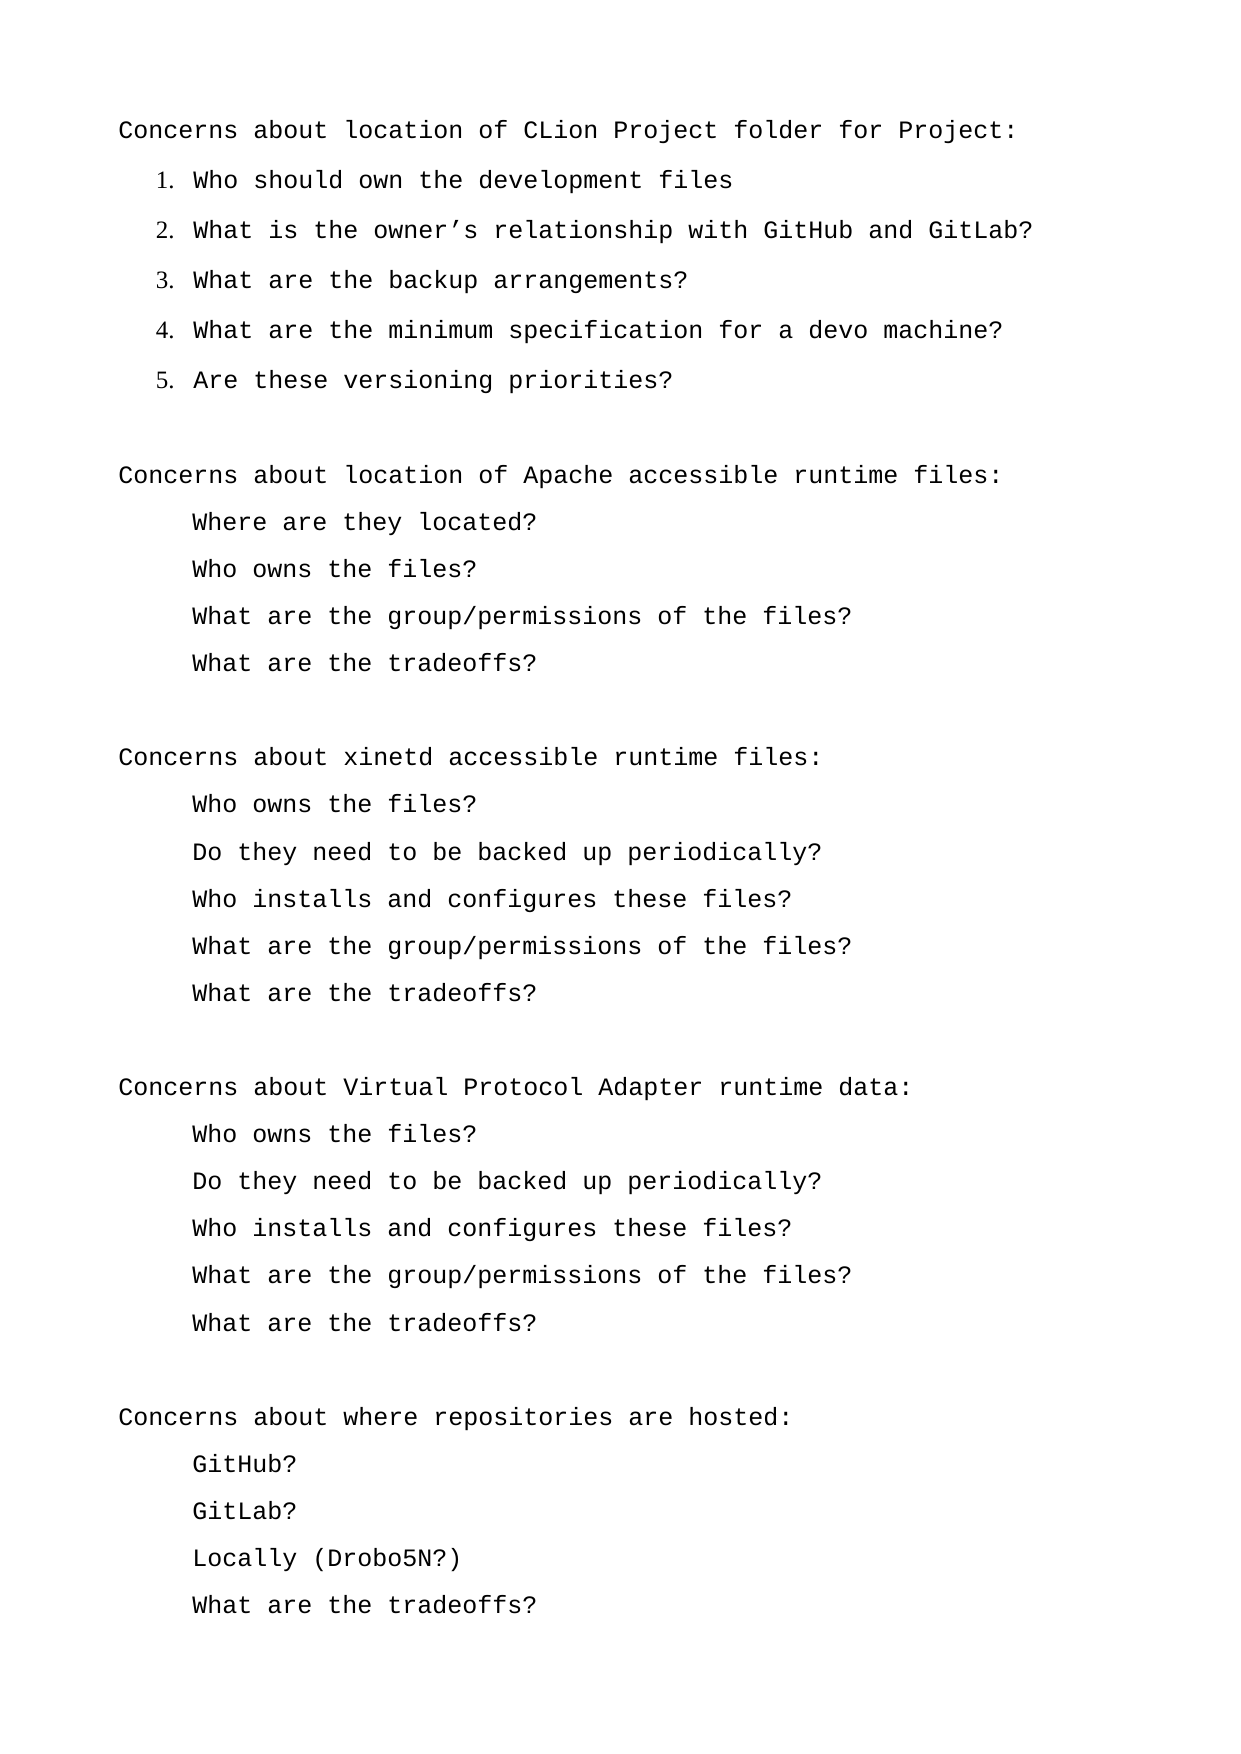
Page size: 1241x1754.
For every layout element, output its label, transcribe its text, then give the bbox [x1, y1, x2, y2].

text What are the group/permissions of the files? [118, 604, 1122, 632]
text Concerns about Virtual Protocol Adapter runtime data: [118, 1075, 1122, 1103]
text What are the tradeoffs? [118, 1593, 1122, 1621]
text Locally (Drobo5N?) [118, 1546, 1122, 1574]
text GitHub? [118, 1451, 1122, 1480]
text Concerns about location of CLion Project folder for Project: [118, 118, 1122, 146]
text Concerns about xinetd accessible runtime files: [118, 745, 1122, 773]
text GitLab? [118, 1498, 1122, 1527]
text Concerns about where repositories are hosted: [118, 1404, 1122, 1433]
text What are the tradeoffs? [118, 1310, 1122, 1338]
list What are the backup arrangements? [156, 265, 1122, 296]
text Do they need to be backed up periodically? [118, 1169, 1122, 1197]
text What are the group/permissions of the files? [118, 1263, 1122, 1291]
list What is the owner’s relationship with GitHub and GitLab? [156, 215, 1122, 246]
text Who installs and configures these files? [118, 1216, 1122, 1244]
text Where are they located? [118, 509, 1122, 538]
text Who owns the files? [118, 792, 1122, 820]
text Who owns the files? [118, 557, 1122, 585]
text What are the tradeoffs? [118, 651, 1122, 679]
text What are the group/permissions of the files? [118, 933, 1122, 962]
text Concerns about location of Apache accessible runtime files: [118, 462, 1122, 491]
text What are the tradeoffs? [118, 980, 1122, 1009]
text Who owns the files? [118, 1122, 1122, 1150]
list Are these versioning priorities? [156, 365, 1122, 396]
text Who installs and configures these files? [118, 886, 1122, 914]
list Who should own the development files [156, 165, 1122, 196]
list What are the minimum specification for a devo machine? [156, 315, 1122, 346]
text Do they need to be backed up periodically? [118, 839, 1122, 867]
